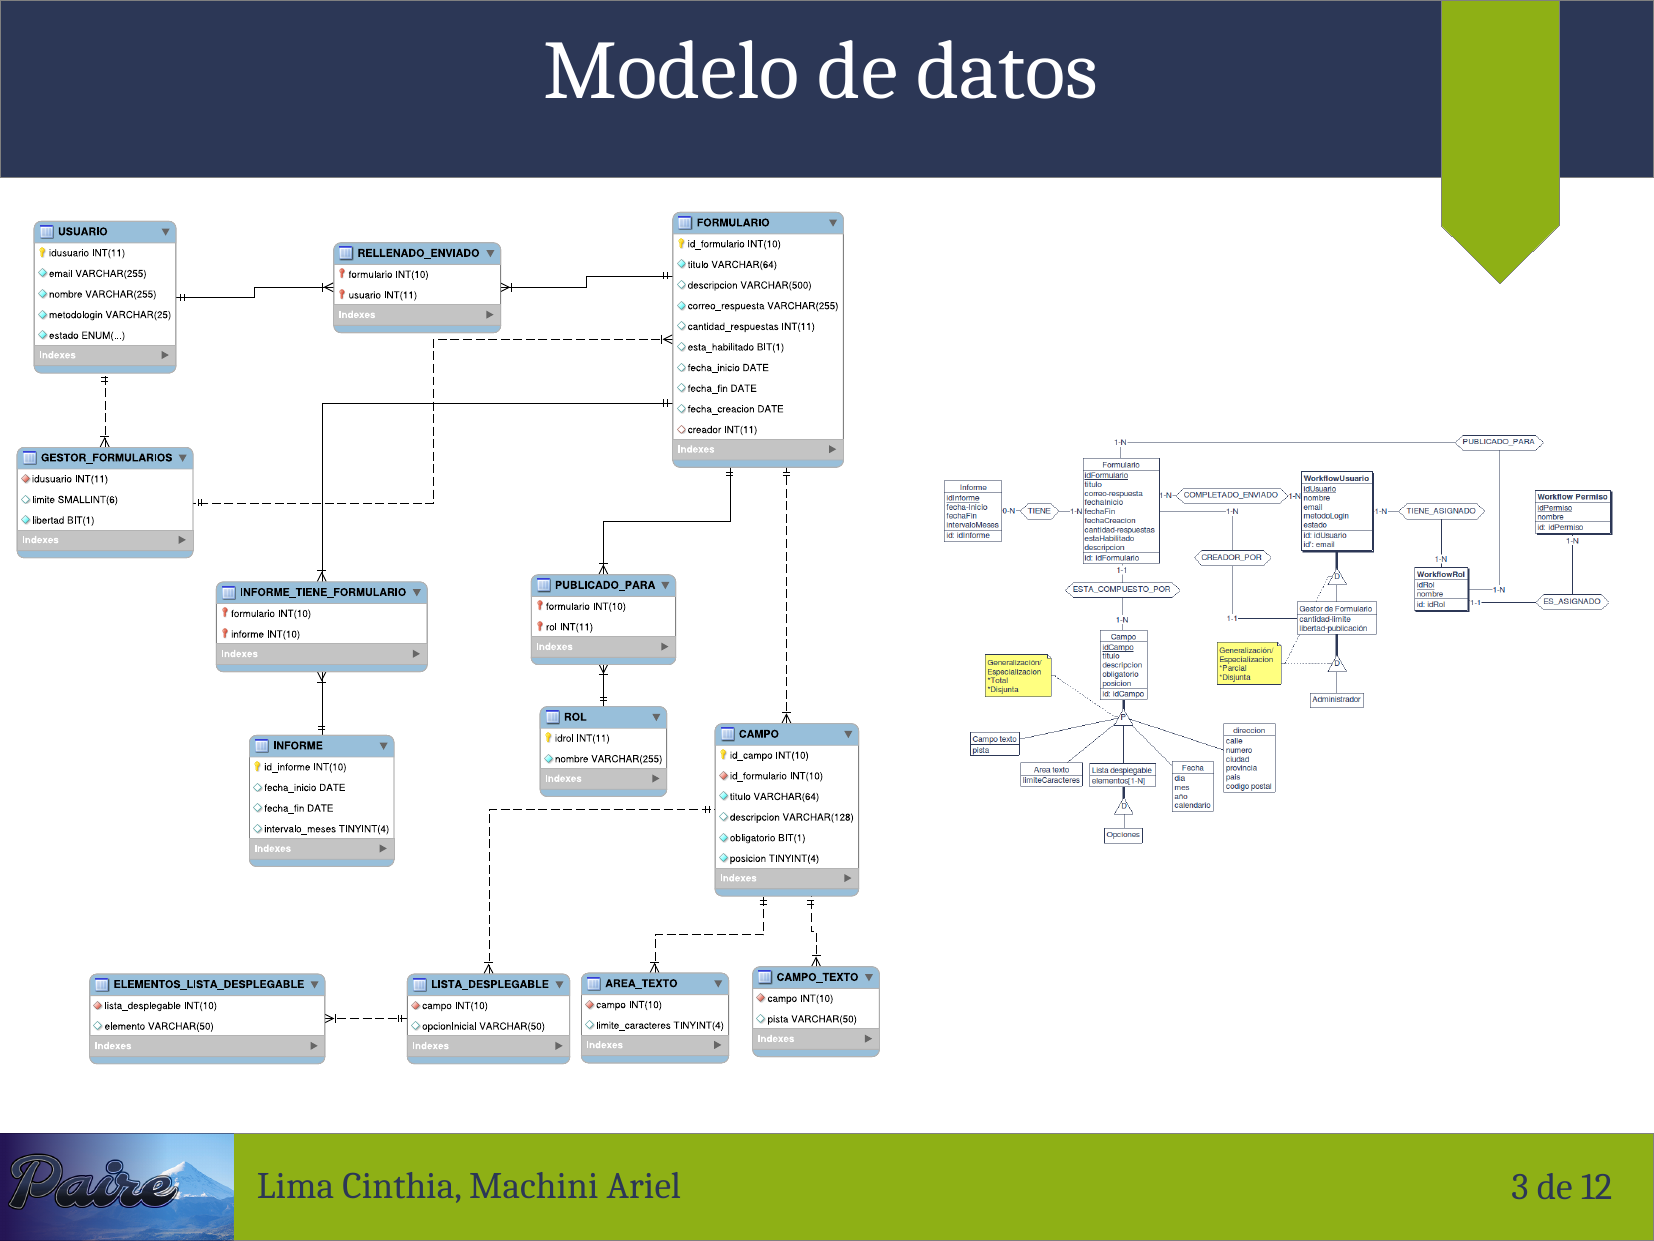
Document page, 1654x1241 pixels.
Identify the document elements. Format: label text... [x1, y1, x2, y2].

text_box <number> de 12 [1488, 1158, 1654, 1241]
text_box Modelo de datos [342, 15, 1300, 130]
text_box [888, 1133, 1654, 1241]
picture [935, 425, 1619, 851]
text_box [0, 0, 1654, 284]
picture [0, 198, 888, 1241]
